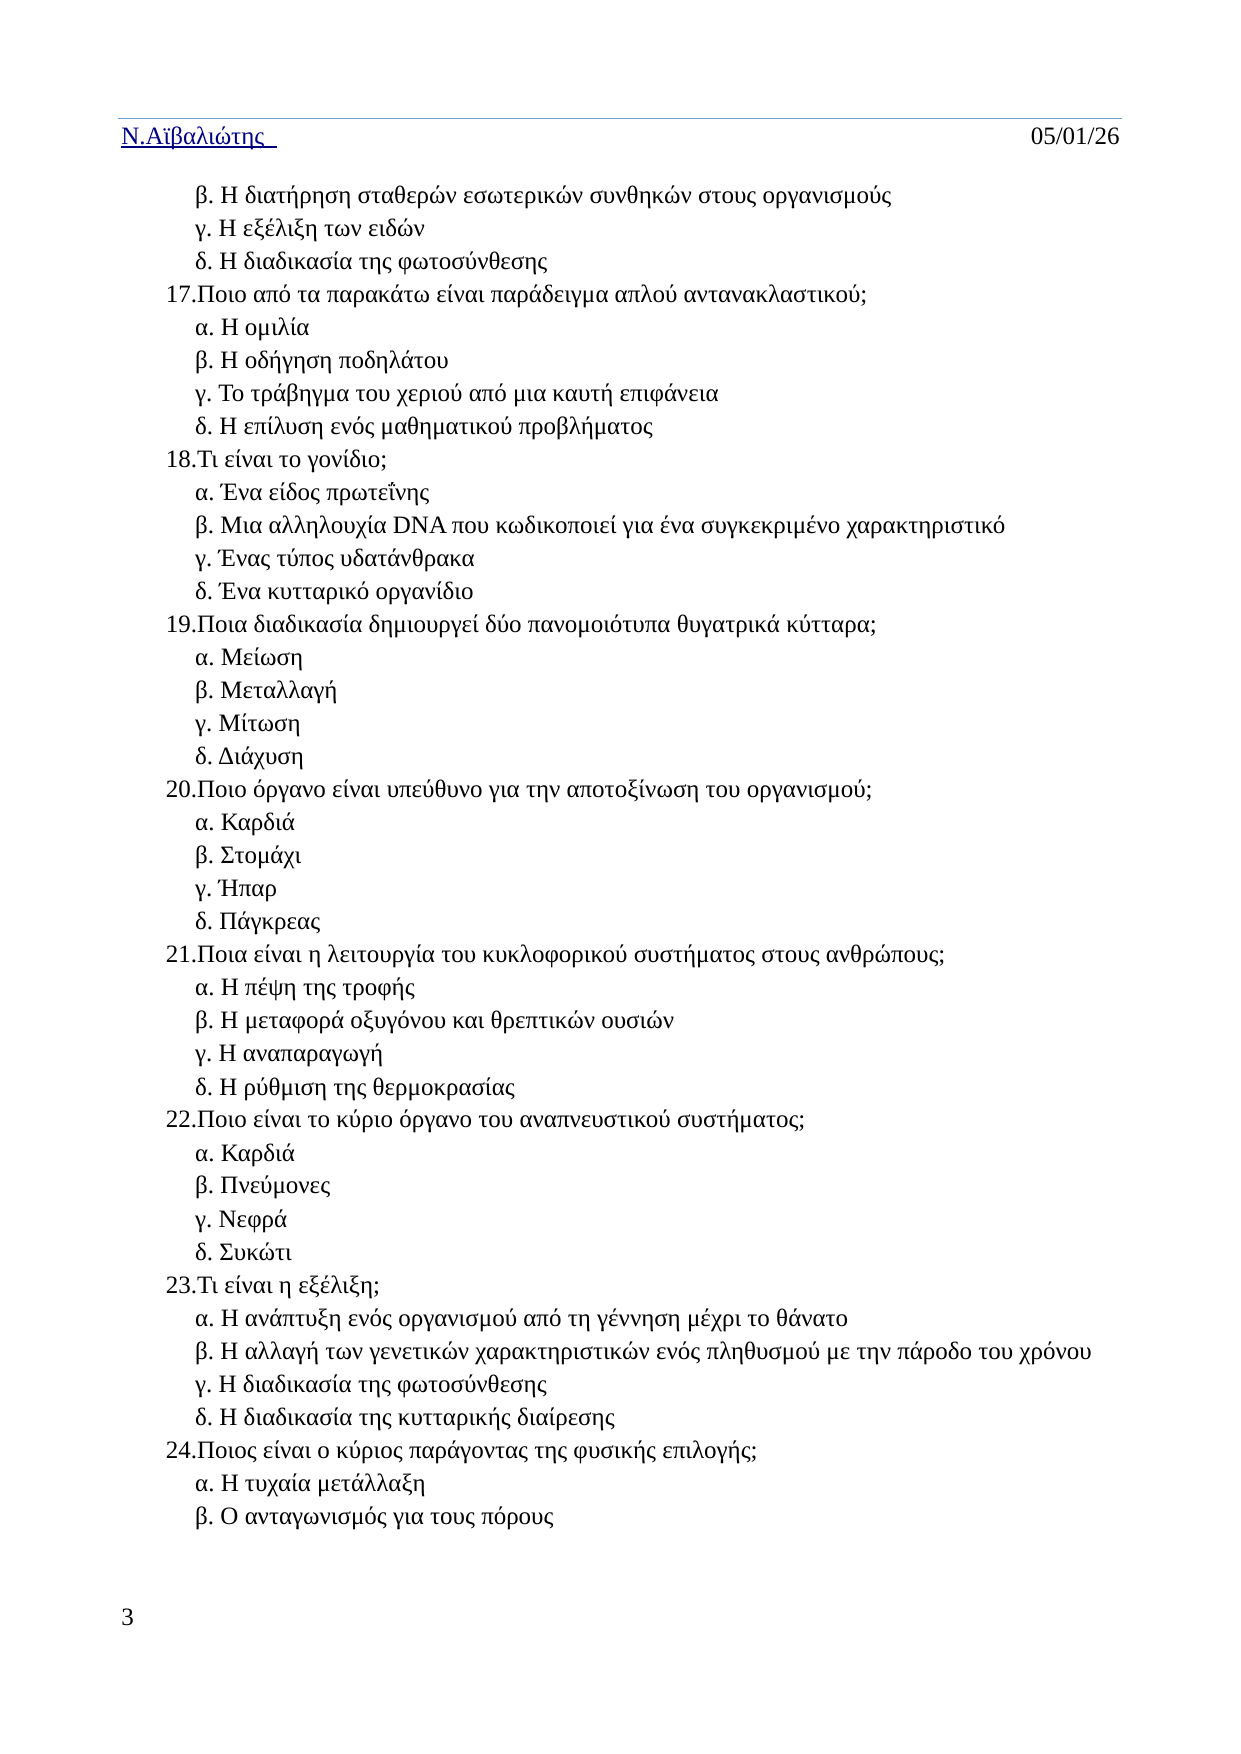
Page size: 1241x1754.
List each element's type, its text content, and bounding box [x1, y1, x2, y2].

list Ποιο είναι το κύριο όργανο του αναπνευστικού συστήματος; α. Καρδιά β. Πνεύμονες γ. Νεφρά δ. Συκώτι [166, 1104, 1119, 1265]
list Ποιο από τα παρακάτω είναι παράδειγμα απλού αντανακλαστικού; α. Η ομιλία β. Η οδήγηση ποδηλάτου γ. Το τράβηγμα του χεριού από μια καυτή επιφάνεια δ. Η επίλυση ενός μαθηματικού προβλήματος [166, 279, 1119, 440]
list Τι είναι η εξέλιξη; α. Η ανάπτυξη ενός οργανισμού από τη γέννηση μέχρι το θάνατο β. Η αλλαγή των γενετικών χαρακτηριστικών ενός πληθυσμού με την πάροδο του χρόνου γ. Η διαδικασία της φωτοσύνθεσης δ. Η διαδικασία της κυτταρικής διαίρεσης [166, 1270, 1119, 1431]
list Ποιο όργανο είναι υπεύθυνο για την αποτοξίνωση του οργανισμού; α. Καρδιά β. Στομάχι γ. Ήπαρ δ. Πάγκρεας [166, 774, 1119, 935]
list Ποια είναι η λειτουργία του κυκλοφορικού συστήματος στους ανθρώπους; α. Η πέψη της τροφής β. Η μεταφορά οξυγόνου και θρεπτικών ουσιών γ. Η αναπαραγωγή δ. Η ρύθμιση της θερμοκρασίας [166, 939, 1119, 1100]
list Ποια διαδικασία δημιουργεί δύο πανομοιότυπα θυγατρικά κύτταρα; α. Μείωση β. Μεταλλαγή γ. Μίτωση δ. Διάχυση [166, 609, 1119, 770]
list β. Η διατήρηση σταθερών εσωτερικών συνθηκών στους οργανισμούς γ. Η εξέλιξη των ειδών δ. Η διαδικασία της φωτοσύνθεσης [166, 180, 1119, 275]
list Ποιος είναι ο κύριος παράγοντας της φυσικής επιλογής; α. Η τυχαία μετάλλαξη β. Ο ανταγωνισμός για τους πόρους [166, 1435, 1119, 1529]
list Τι είναι το γονίδιο; α. Ένα είδος πρωτεΐνης β. Μια αλληλουχία DNA που κωδικοποιεί για ένα συγκεκριμένο χαρακτηριστικό γ. Ένας τύπος υδατάνθρακα δ. Ένα κυτταρικό οργανίδιο [166, 444, 1119, 605]
